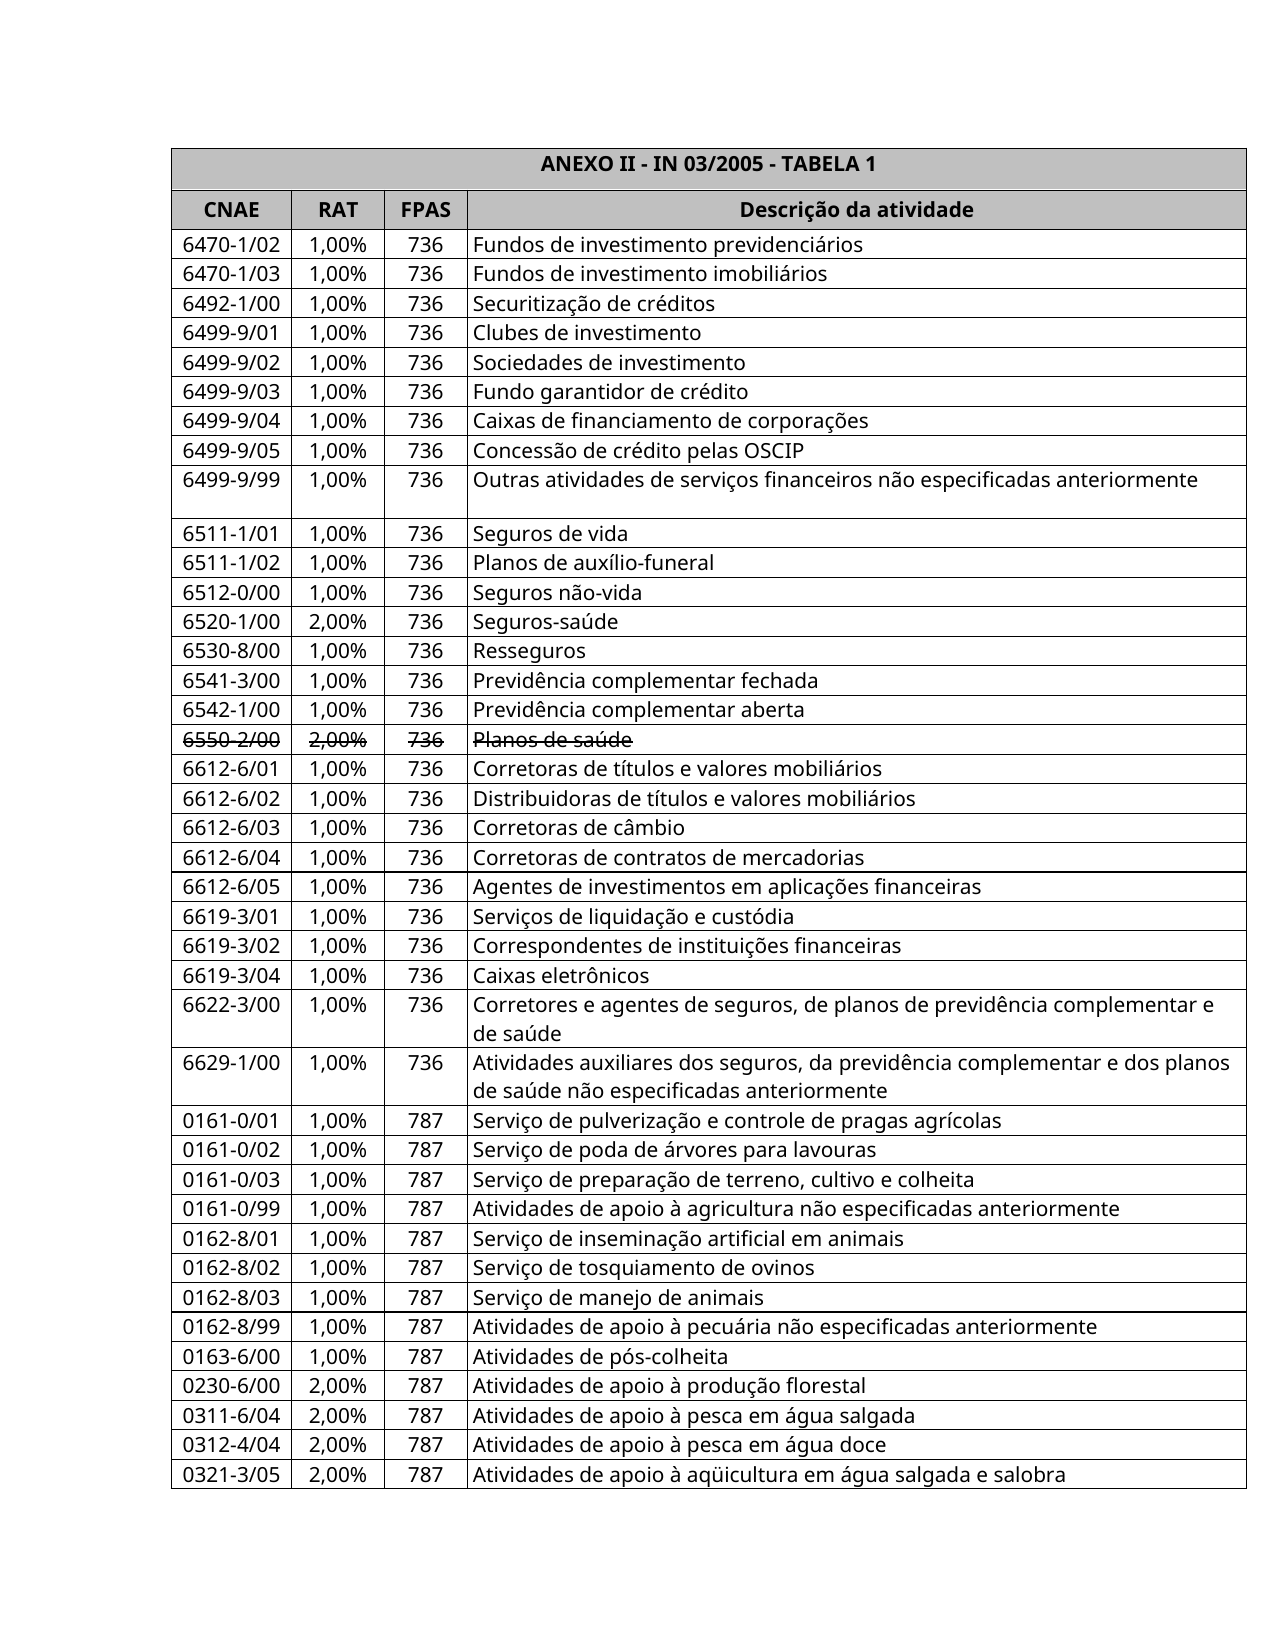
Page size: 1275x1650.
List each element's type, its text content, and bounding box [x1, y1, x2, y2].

table_cell 1,00% [292, 990, 384, 1047]
table_cell Atividades auxiliares dos seguros, da previdência complementar e dos planos de saúde não especificadas anteriormente [468, 1048, 1246, 1105]
table_cell 787 [385, 1401, 467, 1429]
table_cell 787 [385, 1224, 467, 1252]
table_cell Fundos de investimento previdenciários [468, 230, 1246, 258]
table_cell Outras atividades de serviços financeiros não especificadas anteriormente [468, 466, 1246, 518]
table_cell Distribuidoras de títulos e valores mobiliários [468, 784, 1246, 812]
table_cell 0162-8/03 [172, 1283, 291, 1311]
table_cell 736 [385, 961, 467, 989]
table_cell 6499-9/02 [172, 348, 291, 376]
table_cell 6612-6/05 [172, 873, 291, 901]
table_cell Atividades de apoio à aqüicultura em água salgada e salobra [468, 1460, 1246, 1488]
table_cell 1,00% [292, 1048, 384, 1105]
table_cell 0230-6/00 [172, 1371, 291, 1400]
table_cell 6492-1/00 [172, 289, 291, 317]
table_cell Planos de saúde [468, 725, 1246, 753]
table_cell 736 [385, 902, 467, 930]
table_cell 6511-1/01 [172, 519, 291, 547]
table_header ANEXO II - IN 03/2005 - TABELA 1 [172, 149, 1246, 189]
table_cell 1,00% [292, 377, 384, 406]
table_cell Agentes de investimentos em aplicações financeiras [468, 873, 1246, 901]
table_cell 6512-0/00 [172, 578, 291, 606]
table_cell 0162-8/02 [172, 1254, 291, 1282]
table_cell Seguros de vida [468, 519, 1246, 547]
table_cell 1,00% [292, 436, 384, 464]
table_cell 6499-9/01 [172, 318, 291, 347]
table_cell 787 [385, 1283, 467, 1311]
table_cell Atividades de apoio à agricultura não especificadas anteriormente [468, 1195, 1246, 1223]
table_cell 6530-8/00 [172, 637, 291, 665]
table_cell 1,00% [292, 1254, 384, 1282]
table_cell 6541-3/00 [172, 666, 291, 694]
table_cell 787 [385, 1165, 467, 1193]
table_cell 736 [385, 548, 467, 577]
table_cell 736 [385, 784, 467, 812]
table_cell 6470-1/03 [172, 259, 291, 288]
table_cell Securitização de créditos [468, 289, 1246, 317]
table_cell 1,00% [292, 843, 384, 871]
table_cell 787 [385, 1136, 467, 1164]
table_cell 1,00% [292, 348, 384, 376]
table_cell 736 [385, 696, 467, 724]
table_cell 1,00% [292, 696, 384, 724]
table_cell 6619-3/01 [172, 902, 291, 930]
table_cell 1,00% [292, 961, 384, 989]
table_cell 0312-4/04 [172, 1430, 291, 1459]
table_cell 1,00% [292, 637, 384, 665]
table_cell 0161-0/99 [172, 1195, 291, 1223]
table_cell 0161-0/02 [172, 1136, 291, 1164]
table_cell 1,00% [292, 1195, 384, 1223]
table_cell Seguros não-vida [468, 578, 1246, 606]
table_cell 2,00% [292, 1401, 384, 1429]
table_cell 1,00% [292, 814, 384, 842]
table_cell 1,00% [292, 230, 384, 258]
table_cell Serviço de tosquiamento de ovinos [468, 1254, 1246, 1282]
table_cell 2,00% [292, 1371, 384, 1400]
table_cell 6499-9/05 [172, 436, 291, 464]
table_cell Seguros-saúde [468, 607, 1246, 636]
table_cell 787 [385, 1430, 467, 1459]
table_cell 787 [385, 1342, 467, 1370]
table_cell 736 [385, 578, 467, 606]
table_cell 1,00% [292, 466, 384, 518]
table_cell 736 [385, 377, 467, 406]
table_cell 1,00% [292, 1313, 384, 1341]
table_cell Serviço de preparação de terreno, cultivo e colheita [468, 1165, 1246, 1193]
table_cell 2,00% [292, 1460, 384, 1488]
table_cell 736 [385, 666, 467, 694]
table_cell 1,00% [292, 1224, 384, 1252]
table_cell 736 [385, 990, 467, 1047]
table_cell 736 [385, 289, 467, 317]
table_cell Serviço de poda de árvores para lavouras [468, 1136, 1246, 1164]
table_cell Fundos de investimento imobiliários [468, 259, 1246, 288]
table_cell 736 [385, 259, 467, 288]
table_cell 736 [385, 931, 467, 960]
table_cell 0162-8/99 [172, 1313, 291, 1341]
table_cell 6619-3/04 [172, 961, 291, 989]
table_cell 6629-1/00 [172, 1048, 291, 1105]
table_cell 736 [385, 725, 467, 753]
table_cell 1,00% [292, 931, 384, 960]
table_cell 6550-2/00 [172, 725, 291, 753]
table_cell 1,00% [292, 1136, 384, 1164]
table_cell 736 [385, 436, 467, 464]
table_cell Corretoras de contratos de mercadorias [468, 843, 1246, 871]
table_cell 1,00% [292, 407, 384, 435]
table_cell 1,00% [292, 784, 384, 812]
table_cell 6612-6/04 [172, 843, 291, 871]
table_cell 0163-6/00 [172, 1342, 291, 1370]
table_cell 1,00% [292, 1342, 384, 1370]
table_cell 1,00% [292, 1106, 384, 1134]
table_cell Atividades de apoio à pesca em água salgada [468, 1401, 1246, 1429]
table_cell 6499-9/99 [172, 466, 291, 518]
table_cell 736 [385, 1048, 467, 1105]
table_cell 1,00% [292, 902, 384, 930]
table_cell 0311-6/04 [172, 1401, 291, 1429]
table_cell Corretores e agentes de seguros, de planos de previdência complementar e de saúde [468, 990, 1246, 1047]
table_cell Serviços de liquidação e custódia [468, 902, 1246, 930]
table_cell 1,00% [292, 1165, 384, 1193]
table_cell 6499-9/03 [172, 377, 291, 406]
table_cell Planos de auxílio-funeral [468, 548, 1246, 577]
table_cell 787 [385, 1313, 467, 1341]
table_cell 787 [385, 1371, 467, 1400]
table_cell 2,00% [292, 1430, 384, 1459]
table_cell 0161-0/01 [172, 1106, 291, 1134]
table_cell 1,00% [292, 666, 384, 694]
table_cell 2,00% [292, 725, 384, 753]
table_cell 736 [385, 466, 467, 518]
table_cell 1,00% [292, 318, 384, 347]
table_cell Fundo garantidor de crédito [468, 377, 1246, 406]
table_cell 6612-6/01 [172, 755, 291, 783]
table_cell 0162-8/01 [172, 1224, 291, 1252]
table_cell 2,00% [292, 607, 384, 636]
table_cell 1,00% [292, 755, 384, 783]
table_cell Concessão de crédito pelas OSCIP [468, 436, 1246, 464]
table_cell Corretoras de títulos e valores mobiliários [468, 755, 1246, 783]
table_cell 787 [385, 1254, 467, 1282]
table_cell Corretoras de câmbio [468, 814, 1246, 842]
table_cell 6619-3/02 [172, 931, 291, 960]
table_cell 736 [385, 407, 467, 435]
table_cell CNAE [172, 191, 291, 229]
table_cell Descrição da atividade [468, 191, 1246, 229]
table_cell 0321-3/05 [172, 1460, 291, 1488]
table_cell 736 [385, 607, 467, 636]
table_cell Sociedades de investimento [468, 348, 1246, 376]
table_cell 736 [385, 348, 467, 376]
table_cell 1,00% [292, 578, 384, 606]
table_cell 787 [385, 1460, 467, 1488]
table_cell Correspondentes de instituições financeiras [468, 931, 1246, 960]
table_cell 6612-6/03 [172, 814, 291, 842]
table_cell 0161-0/03 [172, 1165, 291, 1193]
table_cell 1,00% [292, 548, 384, 577]
table_cell 6622-3/00 [172, 990, 291, 1047]
table_cell 787 [385, 1195, 467, 1223]
table_cell Resseguros [468, 637, 1246, 665]
table_cell 1,00% [292, 289, 384, 317]
table_cell Clubes de investimento [468, 318, 1246, 347]
table_cell 6470-1/02 [172, 230, 291, 258]
table_cell Atividades de pós-colheita [468, 1342, 1246, 1370]
table_cell Atividades de apoio à produção florestal [468, 1371, 1246, 1400]
table_cell 736 [385, 814, 467, 842]
table_cell FPAS [385, 191, 467, 229]
table_cell 736 [385, 755, 467, 783]
table_cell Previdência complementar aberta [468, 696, 1246, 724]
table_cell 736 [385, 230, 467, 258]
table_cell 1,00% [292, 519, 384, 547]
table_cell Caixas de financiamento de corporações [468, 407, 1246, 435]
table_cell 6520-1/00 [172, 607, 291, 636]
table_cell 1,00% [292, 873, 384, 901]
table_cell Atividades de apoio à pecuária não especificadas anteriormente [468, 1313, 1246, 1341]
table_cell 6499-9/04 [172, 407, 291, 435]
table_cell 736 [385, 873, 467, 901]
table_cell 1,00% [292, 259, 384, 288]
table_cell 736 [385, 637, 467, 665]
table_cell 6612-6/02 [172, 784, 291, 812]
table_cell Serviço de manejo de animais [468, 1283, 1246, 1311]
table_cell 6511-1/02 [172, 548, 291, 577]
table_cell 736 [385, 318, 467, 347]
table_cell Caixas eletrônicos [468, 961, 1246, 989]
table_cell 6542-1/00 [172, 696, 291, 724]
table_cell Serviço de pulverização e controle de pragas agrícolas [468, 1106, 1246, 1134]
table_cell RAT [292, 191, 384, 229]
table_cell 736 [385, 843, 467, 871]
table_cell Previdência complementar fechada [468, 666, 1246, 694]
table_cell Atividades de apoio à pesca em água doce [468, 1430, 1246, 1459]
table_cell 787 [385, 1106, 467, 1134]
table_cell 736 [385, 519, 467, 547]
table_cell 1,00% [292, 1283, 384, 1311]
table_cell Serviço de inseminação artificial em animais [468, 1224, 1246, 1252]
